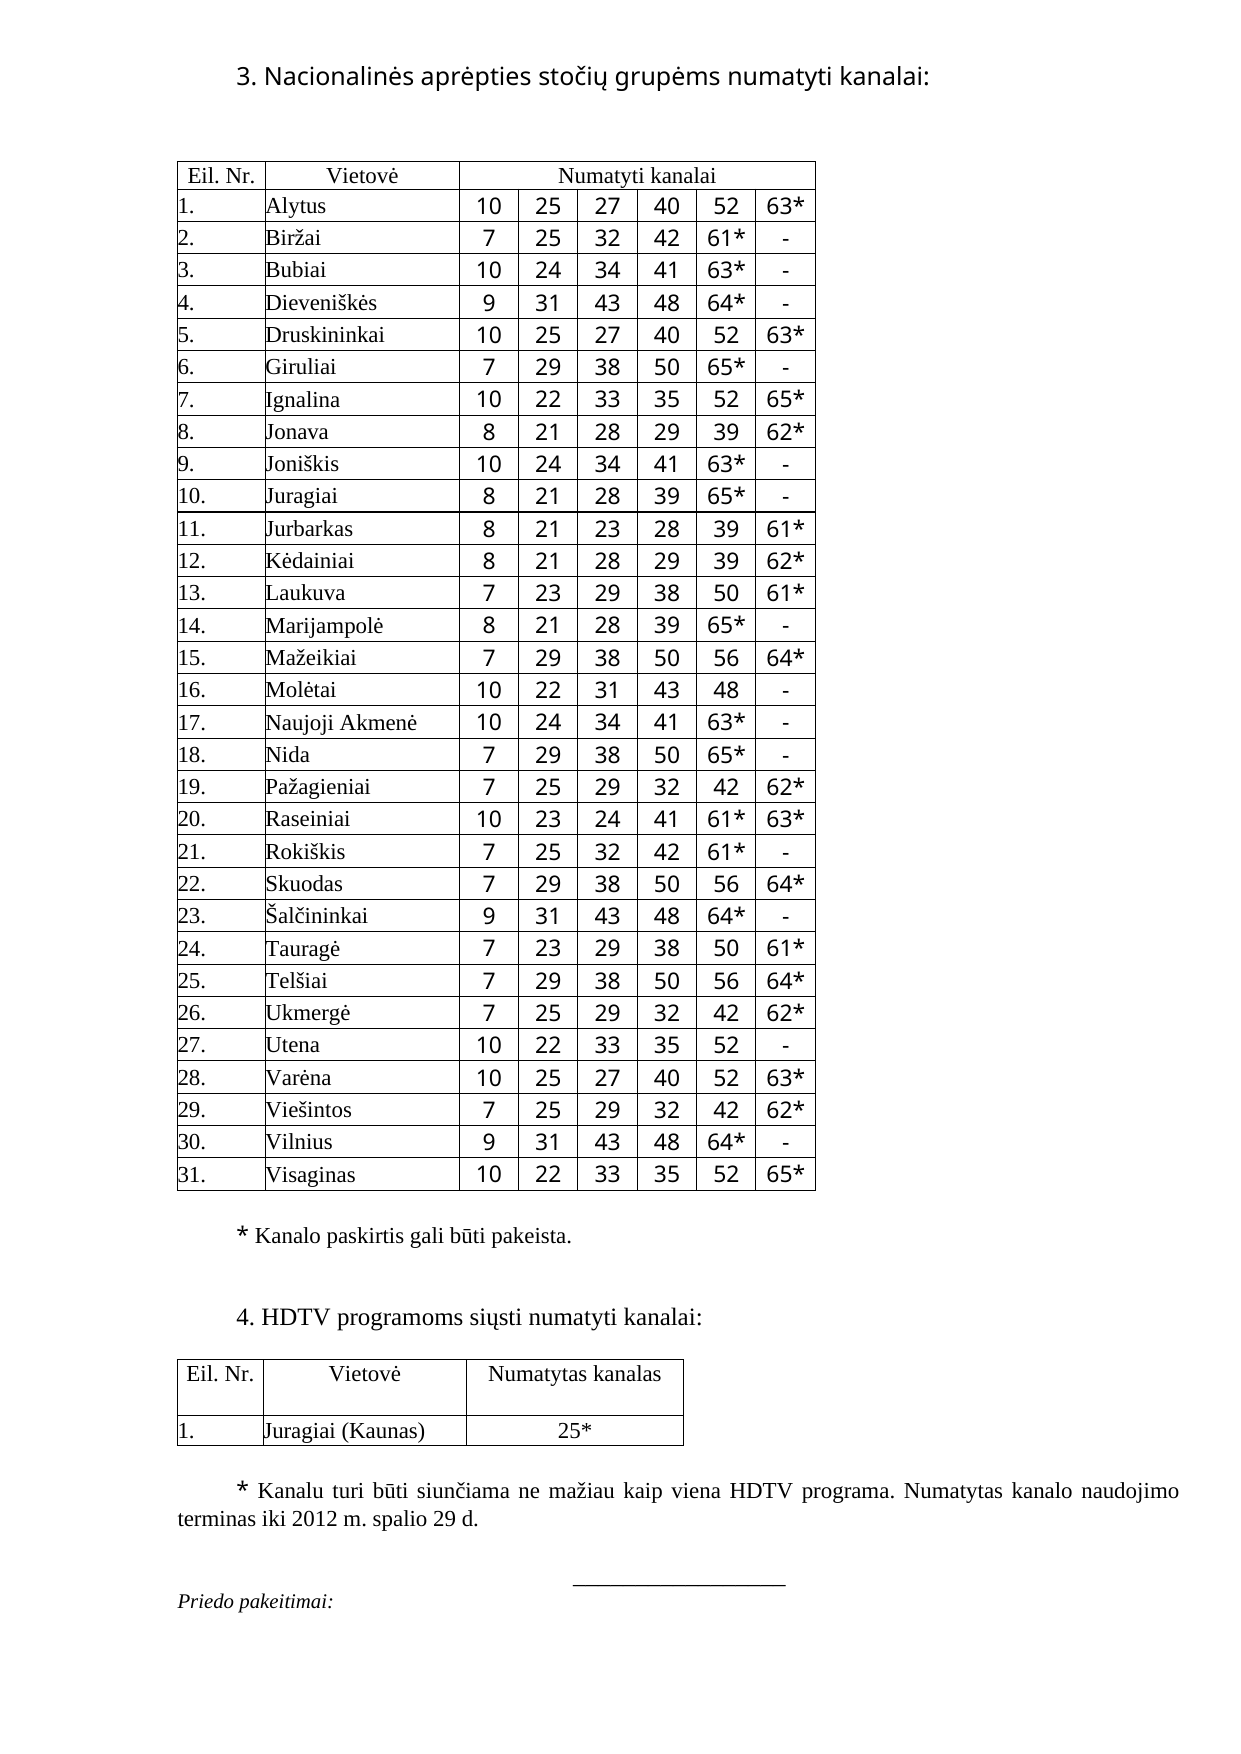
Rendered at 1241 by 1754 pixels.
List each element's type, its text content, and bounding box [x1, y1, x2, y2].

table_cell 52 [697, 383, 755, 414]
table_cell 28 [578, 480, 637, 511]
table_cell 56 [697, 965, 755, 996]
table_cell - [756, 351, 815, 382]
table_cell 61* [756, 932, 815, 963]
table_cell 39 [697, 545, 755, 576]
table_cell 23 [519, 577, 577, 608]
table_cell 52 [697, 1029, 755, 1060]
table_cell 65* [697, 351, 755, 382]
table_cell - [756, 1029, 815, 1060]
table_cell 56 [697, 868, 755, 899]
table_cell 48 [638, 900, 696, 931]
table_cell 12. [178, 545, 265, 576]
table_cell 26. [178, 997, 265, 1028]
table_cell 10 [460, 1029, 518, 1060]
table_cell 10 [460, 319, 518, 350]
table_cell 29 [578, 997, 637, 1028]
table_cell Ukmergė [266, 997, 459, 1028]
table_cell 25 [519, 1094, 577, 1125]
table_cell 25. [178, 965, 265, 996]
table_cell Giruliai [266, 351, 459, 382]
table_cell - [756, 222, 815, 253]
table_cell 23 [519, 803, 577, 834]
table_cell 50 [697, 932, 755, 963]
table_cell 29 [578, 932, 637, 963]
table_cell 10 [460, 1061, 518, 1093]
table_cell 25 [519, 319, 577, 350]
table_cell 9 [460, 900, 518, 931]
table_cell 52 [697, 190, 755, 221]
table_cell Mažeikiai [266, 642, 459, 673]
table_cell 28 [578, 416, 637, 447]
table_cell 61* [697, 803, 755, 834]
table_cell 39 [638, 480, 696, 511]
table_cell 64* [756, 868, 815, 899]
table_cell - [756, 480, 815, 511]
text _________________ [177, 1561, 1181, 1589]
table_cell 24 [578, 803, 637, 834]
table_cell 64* [697, 900, 755, 931]
table_cell 43 [638, 674, 696, 705]
table_cell 27 [578, 1061, 637, 1093]
table_cell Vilnius [266, 1126, 459, 1157]
table_cell 40 [638, 190, 696, 221]
table_cell Šalčininkai [266, 900, 459, 931]
table_cell - [756, 609, 815, 641]
table_cell 19. [178, 771, 265, 802]
table_cell 64* [697, 1126, 755, 1157]
table_cell 4. [178, 286, 265, 318]
table_cell 38 [638, 577, 696, 608]
table_cell 63* [756, 1061, 815, 1093]
table_cell 7 [460, 351, 518, 382]
table_cell 38 [578, 739, 637, 770]
table_cell 15. [178, 642, 265, 673]
table_cell 34 [578, 448, 637, 479]
table_cell 20. [178, 803, 265, 834]
text * Kanalo paskirtis gali būti pakeista. [177, 1219, 1181, 1251]
table_cell 23. [178, 900, 265, 931]
table_cell 35 [638, 1029, 696, 1060]
table_cell 7 [460, 739, 518, 770]
table_cell Bubiai [266, 254, 459, 285]
table_cell 39 [697, 416, 755, 447]
table_cell 21. [178, 835, 265, 867]
table_cell 62* [756, 771, 815, 802]
table_cell 63* [756, 190, 815, 221]
table_cell 7 [460, 771, 518, 802]
table_cell Jurbarkas [266, 513, 459, 544]
table_cell Biržai [266, 222, 459, 253]
table_cell 61* [697, 222, 755, 253]
table_cell 62* [756, 545, 815, 576]
table_cell 63* [756, 803, 815, 834]
table_cell - [756, 674, 815, 705]
table_cell 62* [756, 997, 815, 1028]
table_cell Visaginas [266, 1158, 459, 1189]
table_header Eil. Nr. [178, 1360, 263, 1415]
table_cell 39 [638, 609, 696, 641]
table_cell 8 [460, 609, 518, 641]
table_cell 27. [178, 1029, 265, 1060]
table_cell 10 [460, 448, 518, 479]
table_cell Laukuva [266, 577, 459, 608]
table_cell 32 [578, 222, 637, 253]
table_cell 34 [578, 254, 637, 285]
table_cell 28 [578, 545, 637, 576]
table_cell 7. [178, 383, 265, 414]
table_cell 21 [519, 416, 577, 447]
table_cell 33 [578, 1029, 637, 1060]
table_cell 31 [578, 674, 637, 705]
table_cell - [756, 286, 815, 318]
table_cell 7 [460, 965, 518, 996]
table_cell 25 [519, 835, 577, 867]
table_cell 34 [578, 706, 637, 737]
table_cell 50 [638, 351, 696, 382]
table_cell 24. [178, 932, 265, 963]
table_cell - [756, 448, 815, 479]
table_cell 62* [756, 416, 815, 447]
table_cell 10 [460, 190, 518, 221]
table_cell 14. [178, 609, 265, 641]
table_cell Rokiškis [266, 835, 459, 867]
table_cell 30. [178, 1126, 265, 1157]
table_cell 29 [519, 739, 577, 770]
table_cell 65* [697, 609, 755, 641]
table_cell 7 [460, 932, 518, 963]
table_cell Varėna [266, 1061, 459, 1093]
table_cell 61* [697, 835, 755, 867]
table_cell 28. [178, 1061, 265, 1093]
table_cell 16. [178, 674, 265, 705]
table_cell 62* [756, 1094, 815, 1125]
table_cell 29 [519, 965, 577, 996]
table_cell 8. [178, 416, 265, 447]
table_cell 10 [460, 383, 518, 414]
table_cell 8 [460, 513, 518, 544]
table_cell Nida [266, 739, 459, 770]
table_cell 31 [519, 286, 577, 318]
table_cell 50 [638, 868, 696, 899]
table_cell 41 [638, 448, 696, 479]
table_cell Molėtai [266, 674, 459, 705]
table_cell 1. [178, 1416, 263, 1444]
table_cell Juragiai (Kaunas) [264, 1416, 466, 1444]
table_cell 65* [756, 383, 815, 414]
table_cell 29 [519, 868, 577, 899]
table_cell Dieveniškės [266, 286, 459, 318]
table_cell 29 [519, 642, 577, 673]
table_cell Tauragė [266, 932, 459, 963]
table_cell 10 [460, 254, 518, 285]
table_cell - [756, 1126, 815, 1157]
table_cell 65* [697, 480, 755, 511]
table_cell 29 [578, 1094, 637, 1125]
table_cell 50 [638, 642, 696, 673]
table_cell 48 [697, 674, 755, 705]
table_cell 21 [519, 513, 577, 544]
table_cell 39 [697, 513, 755, 544]
table_cell Jonava [266, 416, 459, 447]
table_cell 29 [638, 416, 696, 447]
table_cell 23 [578, 513, 637, 544]
table_cell 3. [178, 254, 265, 285]
table_cell 52 [697, 1061, 755, 1093]
table_cell 8 [460, 416, 518, 447]
table_cell - [756, 900, 815, 931]
table_cell Juragiai [266, 480, 459, 511]
table_cell Raseiniai [266, 803, 459, 834]
table_cell Ignalina [266, 383, 459, 414]
table_cell 48 [638, 1126, 696, 1157]
table_cell Pažagieniai [266, 771, 459, 802]
table_cell 13. [178, 577, 265, 608]
table_cell 32 [638, 997, 696, 1028]
table_cell 38 [638, 932, 696, 963]
table_cell 10. [178, 480, 265, 511]
table_cell 2. [178, 222, 265, 253]
table_cell 43 [578, 1126, 637, 1157]
table_cell 25 [519, 997, 577, 1028]
table_cell 23 [519, 932, 577, 963]
table_cell 25 [519, 1061, 577, 1093]
table_cell 43 [578, 900, 637, 931]
table_cell 42 [697, 1094, 755, 1125]
table_cell 32 [638, 1094, 696, 1125]
table_cell 10 [460, 803, 518, 834]
table_cell 56 [697, 642, 755, 673]
table_cell Skuodas [266, 868, 459, 899]
table_cell 42 [697, 997, 755, 1028]
table_header Vietovė [264, 1360, 466, 1415]
table_cell - [756, 739, 815, 770]
table_cell 27 [578, 190, 637, 221]
table_cell 21 [519, 480, 577, 511]
table_cell 31 [519, 1126, 577, 1157]
table_cell 7 [460, 868, 518, 899]
table_cell 22 [519, 383, 577, 414]
table_cell 41 [638, 803, 696, 834]
table_cell 11. [178, 513, 265, 544]
table_cell 25 [519, 222, 577, 253]
table_cell 29 [578, 577, 637, 608]
text 3. Nacionalinės aprėpties stočių grupėms numatyti kanalai: [177, 59, 1181, 93]
table_cell 63* [697, 706, 755, 737]
table_cell 50 [638, 965, 696, 996]
table_cell 31 [519, 900, 577, 931]
table_cell Alytus [266, 190, 459, 221]
table_cell 31. [178, 1158, 265, 1189]
table_cell 64* [697, 286, 755, 318]
table_cell 24 [519, 254, 577, 285]
table_cell 29 [638, 545, 696, 576]
table_cell Utena [266, 1029, 459, 1060]
table_cell 38 [578, 965, 637, 996]
table_cell 10 [460, 1158, 518, 1189]
table_cell Druskininkai [266, 319, 459, 350]
table_cell 63* [756, 319, 815, 350]
table_cell 8 [460, 545, 518, 576]
table_cell 10 [460, 706, 518, 737]
table_cell 40 [638, 319, 696, 350]
table_cell 21 [519, 545, 577, 576]
table_cell 41 [638, 706, 696, 737]
text Priedo pakeitimai: [177, 1589, 1181, 1613]
table_cell 38 [578, 642, 637, 673]
table_cell 6. [178, 351, 265, 382]
table_cell - [756, 706, 815, 737]
table_cell 7 [460, 222, 518, 253]
table_cell Joniškis [266, 448, 459, 479]
text * Kanalu turi būti siunčiama ne mažiau kaip viena HDTV programa. Numatytas kanalo naudojimo terminas iki 2012 m. spalio 29 d. [177, 1474, 1181, 1532]
table_cell 50 [638, 739, 696, 770]
table_cell 38 [578, 351, 637, 382]
table_cell Marijampolė [266, 609, 459, 641]
table_cell 32 [578, 835, 637, 867]
table_cell 52 [697, 1158, 755, 1189]
table_cell 24 [519, 448, 577, 479]
table_cell 25* [467, 1416, 683, 1444]
table_cell 61* [756, 577, 815, 608]
table_header Eil. Nr. [178, 162, 265, 188]
table_cell 64* [756, 965, 815, 996]
table_header Numatytas kanalas [467, 1360, 683, 1415]
table_cell Viešintos [266, 1094, 459, 1125]
table_cell 27 [578, 319, 637, 350]
table_cell 50 [697, 577, 755, 608]
table_cell 64* [756, 642, 815, 673]
table_cell 29. [178, 1094, 265, 1125]
table_cell 9 [460, 286, 518, 318]
table_header Numatyti kanalai [460, 162, 815, 188]
table_cell 9. [178, 448, 265, 479]
table_header Vietovė [266, 162, 459, 188]
table_cell 40 [638, 1061, 696, 1093]
table_cell 7 [460, 577, 518, 608]
table_cell 25 [519, 190, 577, 221]
table_cell 24 [519, 706, 577, 737]
table_cell 5. [178, 319, 265, 350]
table_cell 10 [460, 674, 518, 705]
table_cell 42 [638, 835, 696, 867]
table_cell 7 [460, 835, 518, 867]
table_cell 41 [638, 254, 696, 285]
table_cell 22 [519, 674, 577, 705]
table_cell 7 [460, 997, 518, 1028]
table_cell 29 [578, 771, 637, 802]
table_cell 28 [578, 609, 637, 641]
table_cell 21 [519, 609, 577, 641]
table_cell - [756, 254, 815, 285]
table_cell 1. [178, 190, 265, 221]
table_cell 63* [697, 448, 755, 479]
table_cell 32 [638, 771, 696, 802]
table_cell 52 [697, 319, 755, 350]
table_cell 22. [178, 868, 265, 899]
table_cell 42 [697, 771, 755, 802]
table_cell 18. [178, 739, 265, 770]
table_cell 7 [460, 1094, 518, 1125]
table_cell 61* [756, 513, 815, 544]
table_cell Naujoji Akmenė [266, 706, 459, 737]
table_cell 33 [578, 383, 637, 414]
table_cell 42 [638, 222, 696, 253]
table_cell 25 [519, 771, 577, 802]
text 4. HDTV programoms siųsti numatyti kanalai: [177, 1302, 1181, 1330]
table_cell 43 [578, 286, 637, 318]
table_cell 22 [519, 1029, 577, 1060]
table_cell 28 [638, 513, 696, 544]
table_cell 9 [460, 1126, 518, 1157]
table_cell Telšiai [266, 965, 459, 996]
table_cell 63* [697, 254, 755, 285]
table_cell 7 [460, 642, 518, 673]
table_cell 35 [638, 383, 696, 414]
table_cell 65* [756, 1158, 815, 1189]
table_cell Kėdainiai [266, 545, 459, 576]
table_cell 38 [578, 868, 637, 899]
table_cell 65* [697, 739, 755, 770]
table_cell 48 [638, 286, 696, 318]
table_cell 17. [178, 706, 265, 737]
table_cell 22 [519, 1158, 577, 1189]
table_cell 29 [519, 351, 577, 382]
table_cell 35 [638, 1158, 696, 1189]
table_cell 8 [460, 480, 518, 511]
table_cell - [756, 835, 815, 867]
table_cell 33 [578, 1158, 637, 1189]
